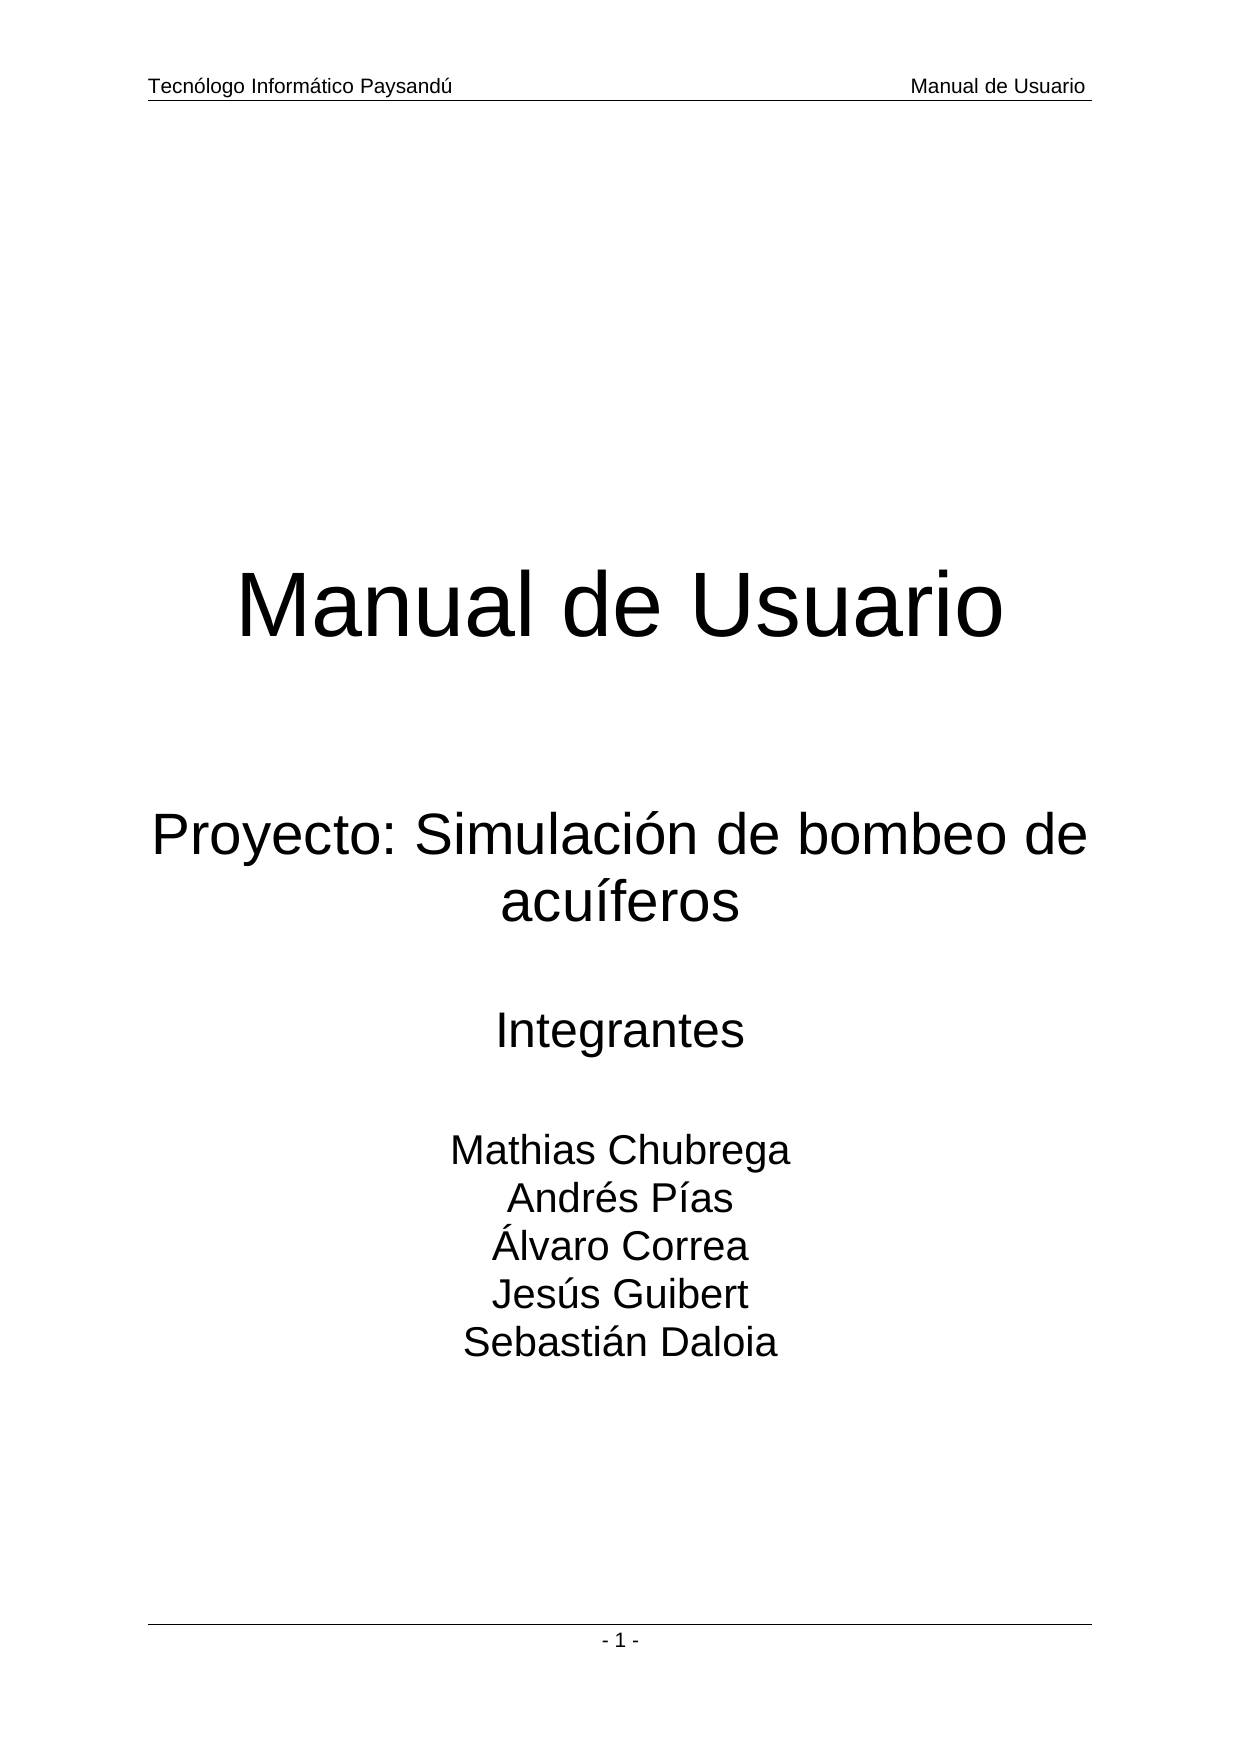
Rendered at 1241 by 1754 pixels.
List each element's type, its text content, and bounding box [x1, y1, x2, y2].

text Andrés Pías [148, 1173, 1092, 1221]
text Álvaro Correa [148, 1221, 1092, 1269]
text Integrantes [148, 1001, 1092, 1058]
text Manual de Usuario [148, 550, 1092, 656]
text Jesús Guibert [148, 1269, 1092, 1317]
text Proyecto: Simulación de bombeo de acuíferos [148, 799, 1092, 933]
text Sebastián Daloia [148, 1317, 1092, 1365]
text Mathias Chubrega [148, 1125, 1092, 1173]
